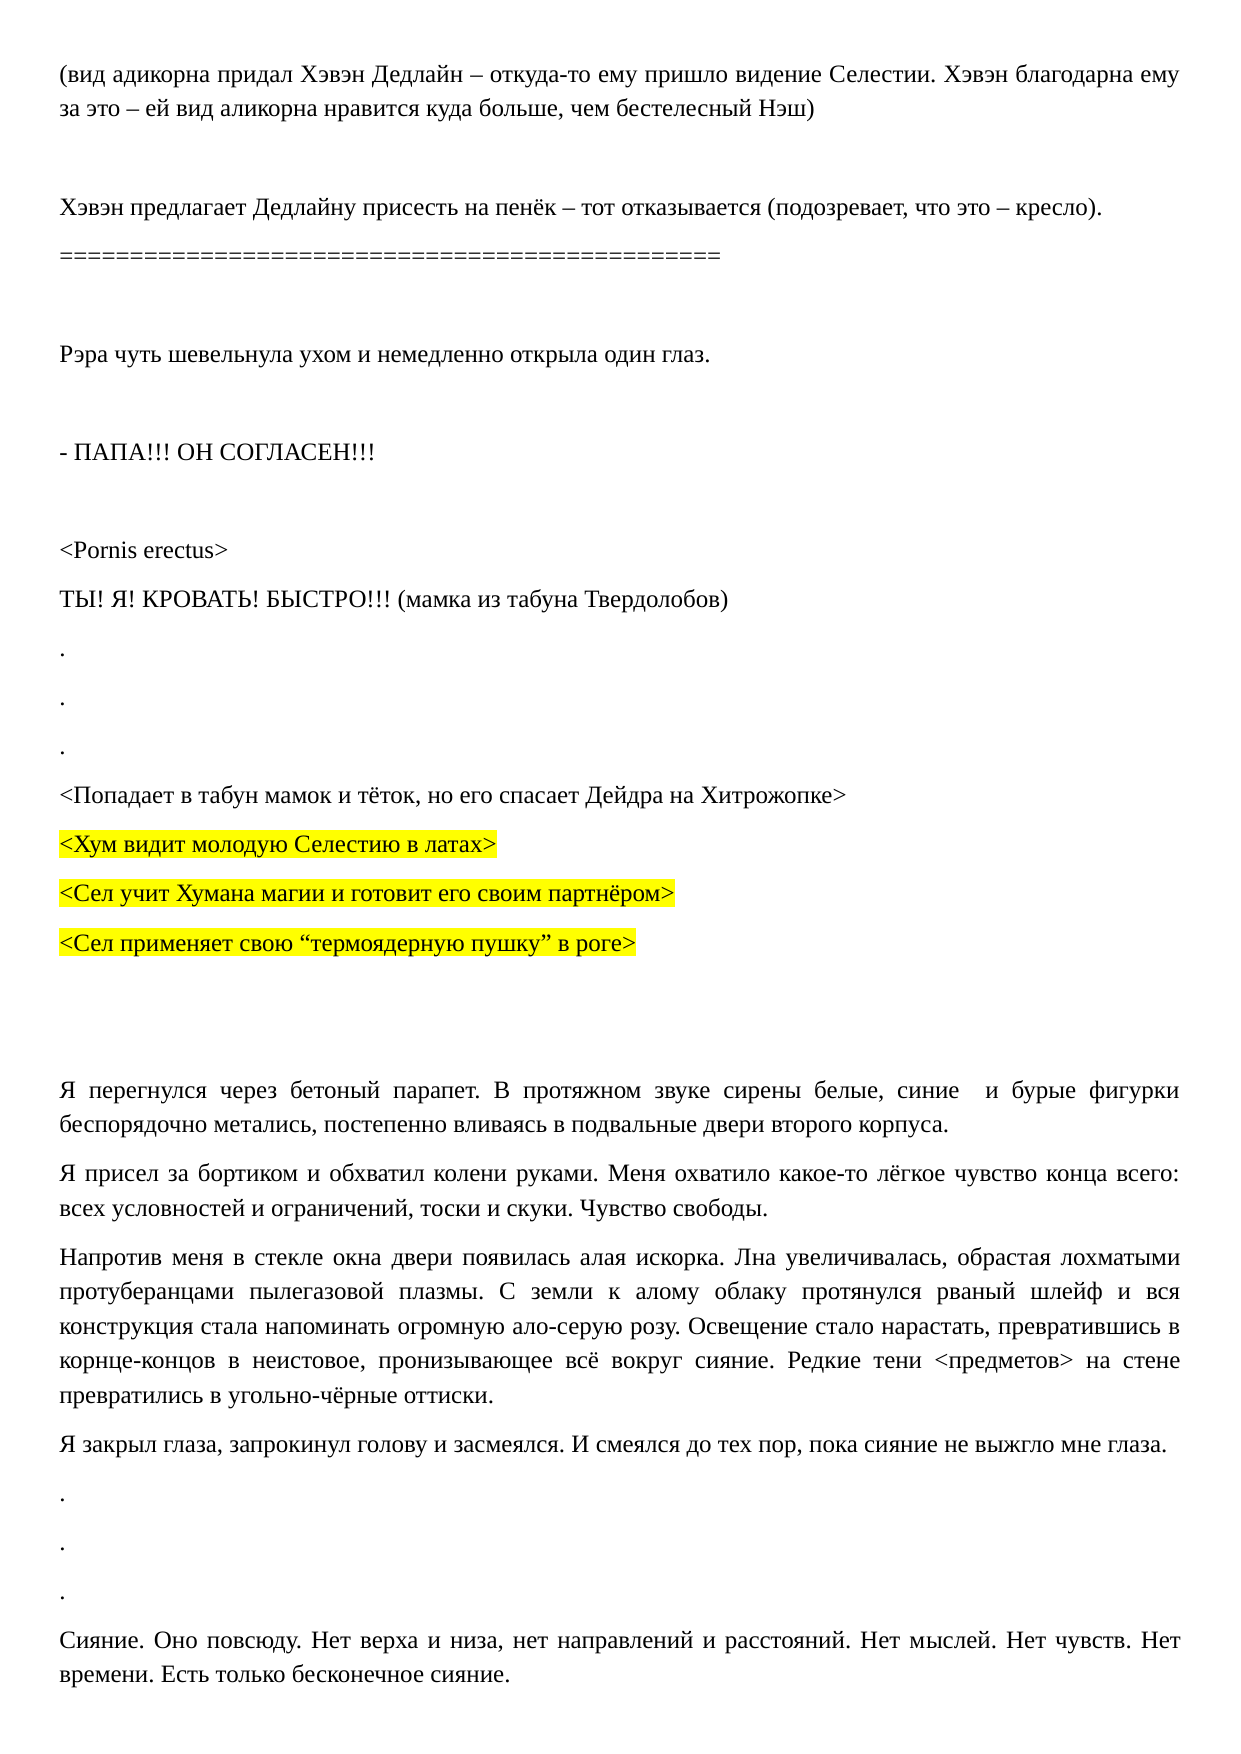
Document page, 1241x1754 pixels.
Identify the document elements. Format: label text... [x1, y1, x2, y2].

text Я закрыл глаза, запрокинул голову и засмеялся. И смеялся до тех пор, пока сияние не выжгло мне глаза. [59, 1429, 1181, 1458]
text <Pornis erectus> [59, 535, 1181, 564]
text <Сел учит Хумана магии и готовит его своим партнёром> [59, 878, 1181, 907]
text <Попадает в табун мамок и тёток, но его спасает Дейдра на Хитрожопке> [59, 780, 1181, 809]
text . [59, 1527, 1181, 1556]
text <Хум видит молодую Селестию в латах> [59, 829, 1181, 858]
text . [59, 1576, 1181, 1605]
text (вид адикорна придал Хэвэн Дедлайн – откуда-то ему пришло видение Селестии. Хэвэн благодарна ему за это – ей вид аликорна нравится куда больше, чем бестелесный Нэш) [59, 59, 1181, 122]
text Сияние. Оно повсюду. Нет верха и низа, нет направлений и расстояний. Нет мыслей. Нет чувств. Нет времени. Есть только бесконечное сияние. [59, 1625, 1181, 1688]
text . [59, 731, 1181, 760]
text Я присел за бортиком и обхватил колени руками. Меня охватило какое-то лёгкое чувство конца всего: всех условностей и ограничений, тоски и скуки. Чувство свободы. [59, 1158, 1181, 1222]
text ТЫ! Я! КРОВАТЬ! БЫСТРО!!! (мамка из табуна Твердолобов) [59, 584, 1181, 613]
text Рэра чуть шевельнула ухом и немедленно открыла один глаз. [59, 339, 1181, 368]
text =============================================== [59, 241, 1181, 269]
text Хэвэн предлагает Дедлайну присесть на пенёк – тот отказывается (подозревает, что это – кресло). [59, 192, 1181, 220]
text . [59, 682, 1181, 711]
text Я перегнулся через бетоный парапет. В протяжном звуке сирены белые, синие и бурые фигурки беспорядочно метались, постепенно вливаясь в подвальные двери второго корпуса. [59, 1075, 1181, 1138]
text Напротив меня в стекле окна двери появилась алая искорка. Лна увеличивалась, обрастая лохматыми протуберанцами пылегазовой плазмы. С земли к алому облаку протянулся рваный шлейф и вся конструкция стала напоминать огромную ало-серую розу. Освещение стало нарастать, превратившись в корнце-концов в неистовое, пронизывающее всё вокруг сияние. Редкие тени <предметов> на стене превратились в угольно-чёрные оттиски. [59, 1242, 1181, 1408]
text <Сел применяет свою “термоядерную пушку” в роге> [59, 928, 1181, 956]
text . [59, 1478, 1181, 1507]
text - ПАПА!!! ОН СОГЛАСЕН!!! [59, 437, 1181, 466]
text . [59, 633, 1181, 662]
